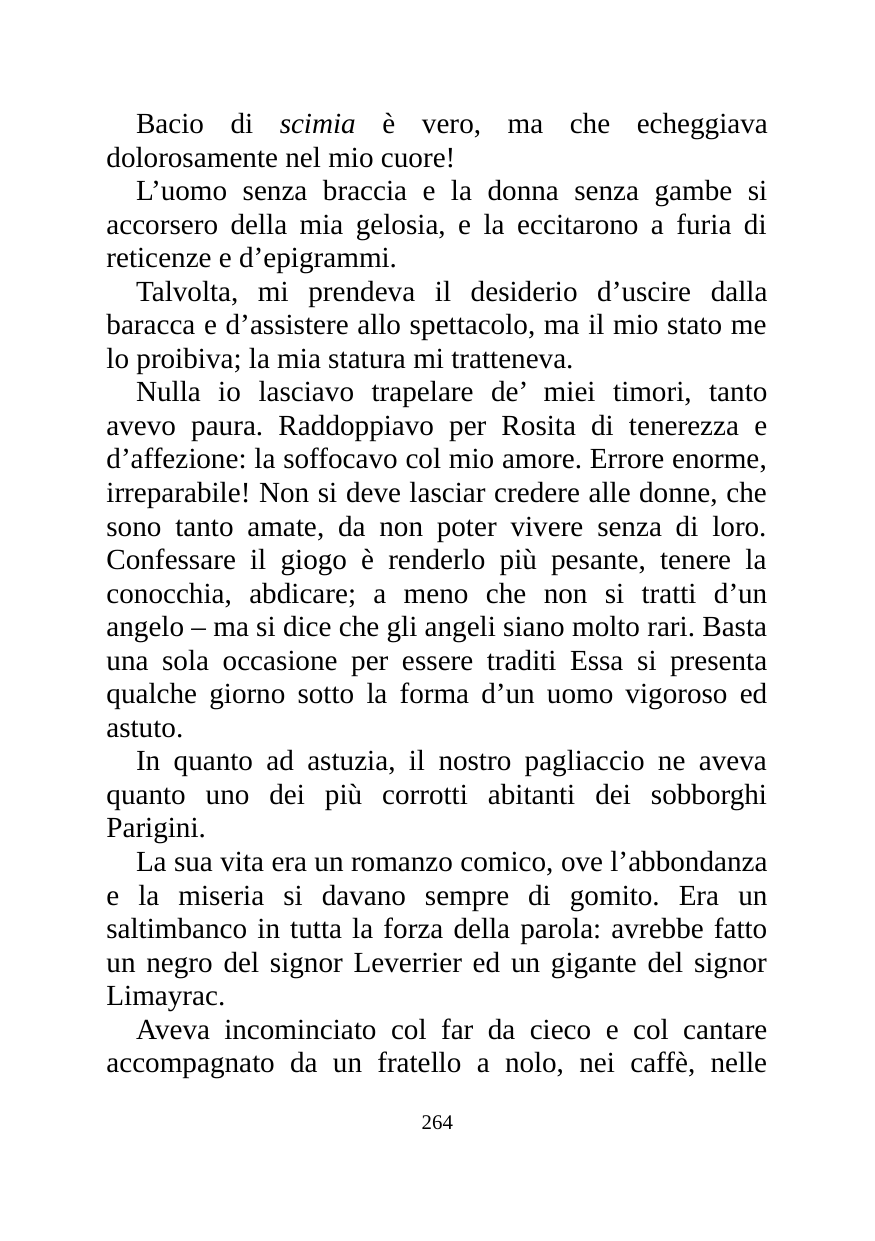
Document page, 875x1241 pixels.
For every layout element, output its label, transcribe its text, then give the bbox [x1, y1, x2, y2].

text In quanto ad astuzia, il nostro pagliaccio ne aveva quanto uno dei più corrotti abitanti dei sobborghi Parigini. [106, 743, 768, 844]
text L’uomo senza braccia e la donna senza gambe si accorsero della mia gelosia, e la eccitarono a furia di reticenze e d’epigrammi. [106, 173, 768, 274]
text Nulla io lasciavo trapelare de’ miei timori, tanto avevo paura. Raddoppiavo per Rosita di tenerezza e d’affezione: la soffocavo col mio amore. Errore enorme, irreparabile! Non si deve lasciar credere alle donne, che sono tanto amate, da non poter vivere senza di loro. Confessare il giogo è renderlo più pesante, tenere la conocchia, abdicare; a meno che non si tratti d’un angelo – ma si dice che gli angeli siano molto rari. Basta una sola occasione per essere traditi Essa si presenta qualche giorno sotto la forma d’un uomo vigoroso ed astuto. [106, 374, 768, 743]
text Bacio di scimia è vero, ma che echeggiava dolorosamente nel mio cuore! [106, 106, 768, 173]
text La sua vita era un romanzo comico, ove l’abbondanza e la miseria si davano sempre di gomito. Era un saltimbanco in tutta la forza della parola: avrebbe fatto un negro del signor Leverrier ed un gigante del signor Limayrac. [106, 844, 768, 1012]
text Aveva incominciato col far da cieco e col cantare accompagnato da un fratello a nolo, nei caffè, nelle [106, 1012, 768, 1079]
text Talvolta, mi prendeva il desiderio d’uscire dalla baracca e d’assistere allo spettacolo, ma il mio stato me lo proibiva; la mia statura mi tratteneva. [106, 274, 768, 374]
